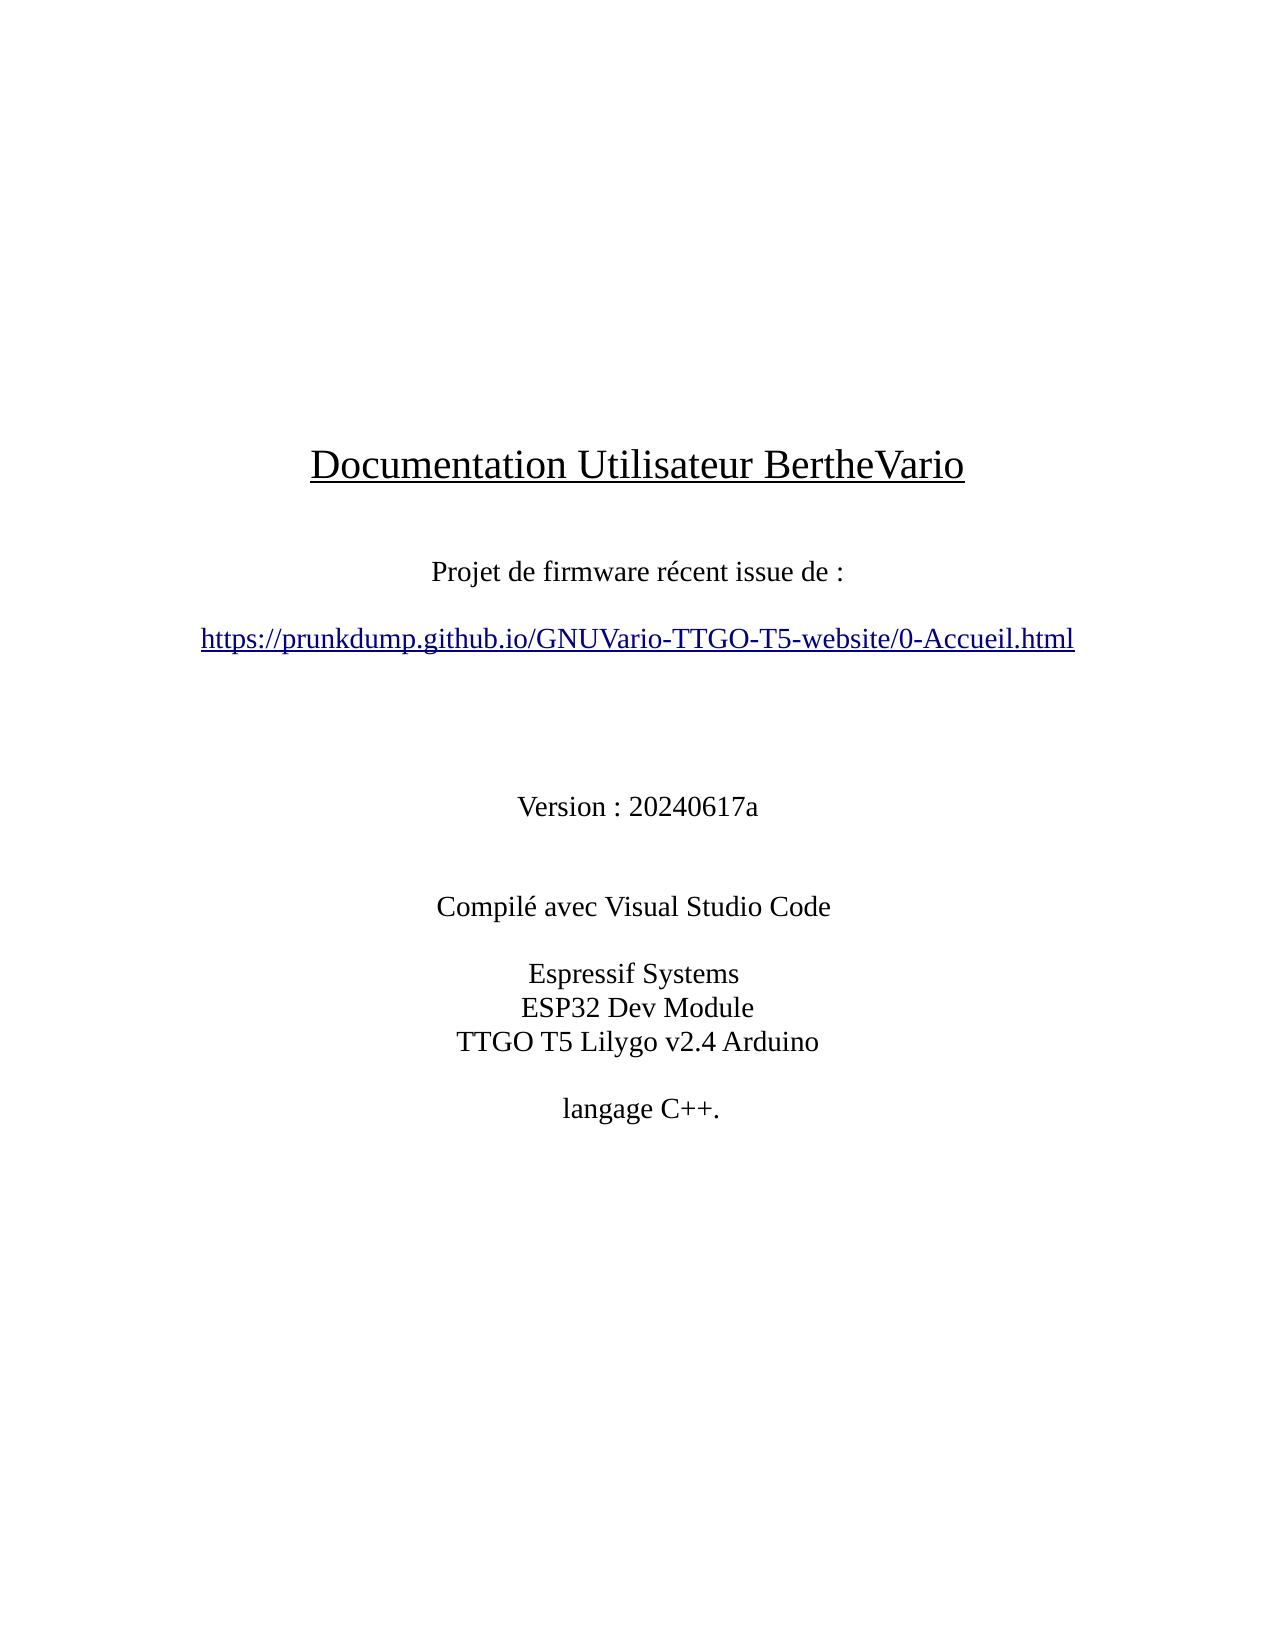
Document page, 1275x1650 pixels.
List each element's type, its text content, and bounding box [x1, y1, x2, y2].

text Documentation Utilisateur BertheVario [118, 439, 1157, 487]
text https://prunkdump.github.io/GNUVario-TTGO-T5-website/0-Accueil.html [118, 621, 1157, 655]
text Compilé avec Visual Studio Code [118, 889, 1157, 923]
text TTGO T5 Lilygo v2.4 Arduino [118, 1024, 1157, 1057]
text ESP32 Dev Module [118, 990, 1157, 1024]
text langage C++. [118, 1091, 1157, 1124]
text Projet de firmware récent issue de : [118, 554, 1157, 588]
text Espressif Systems [118, 957, 1157, 990]
text Version : 20240617a [118, 789, 1157, 822]
